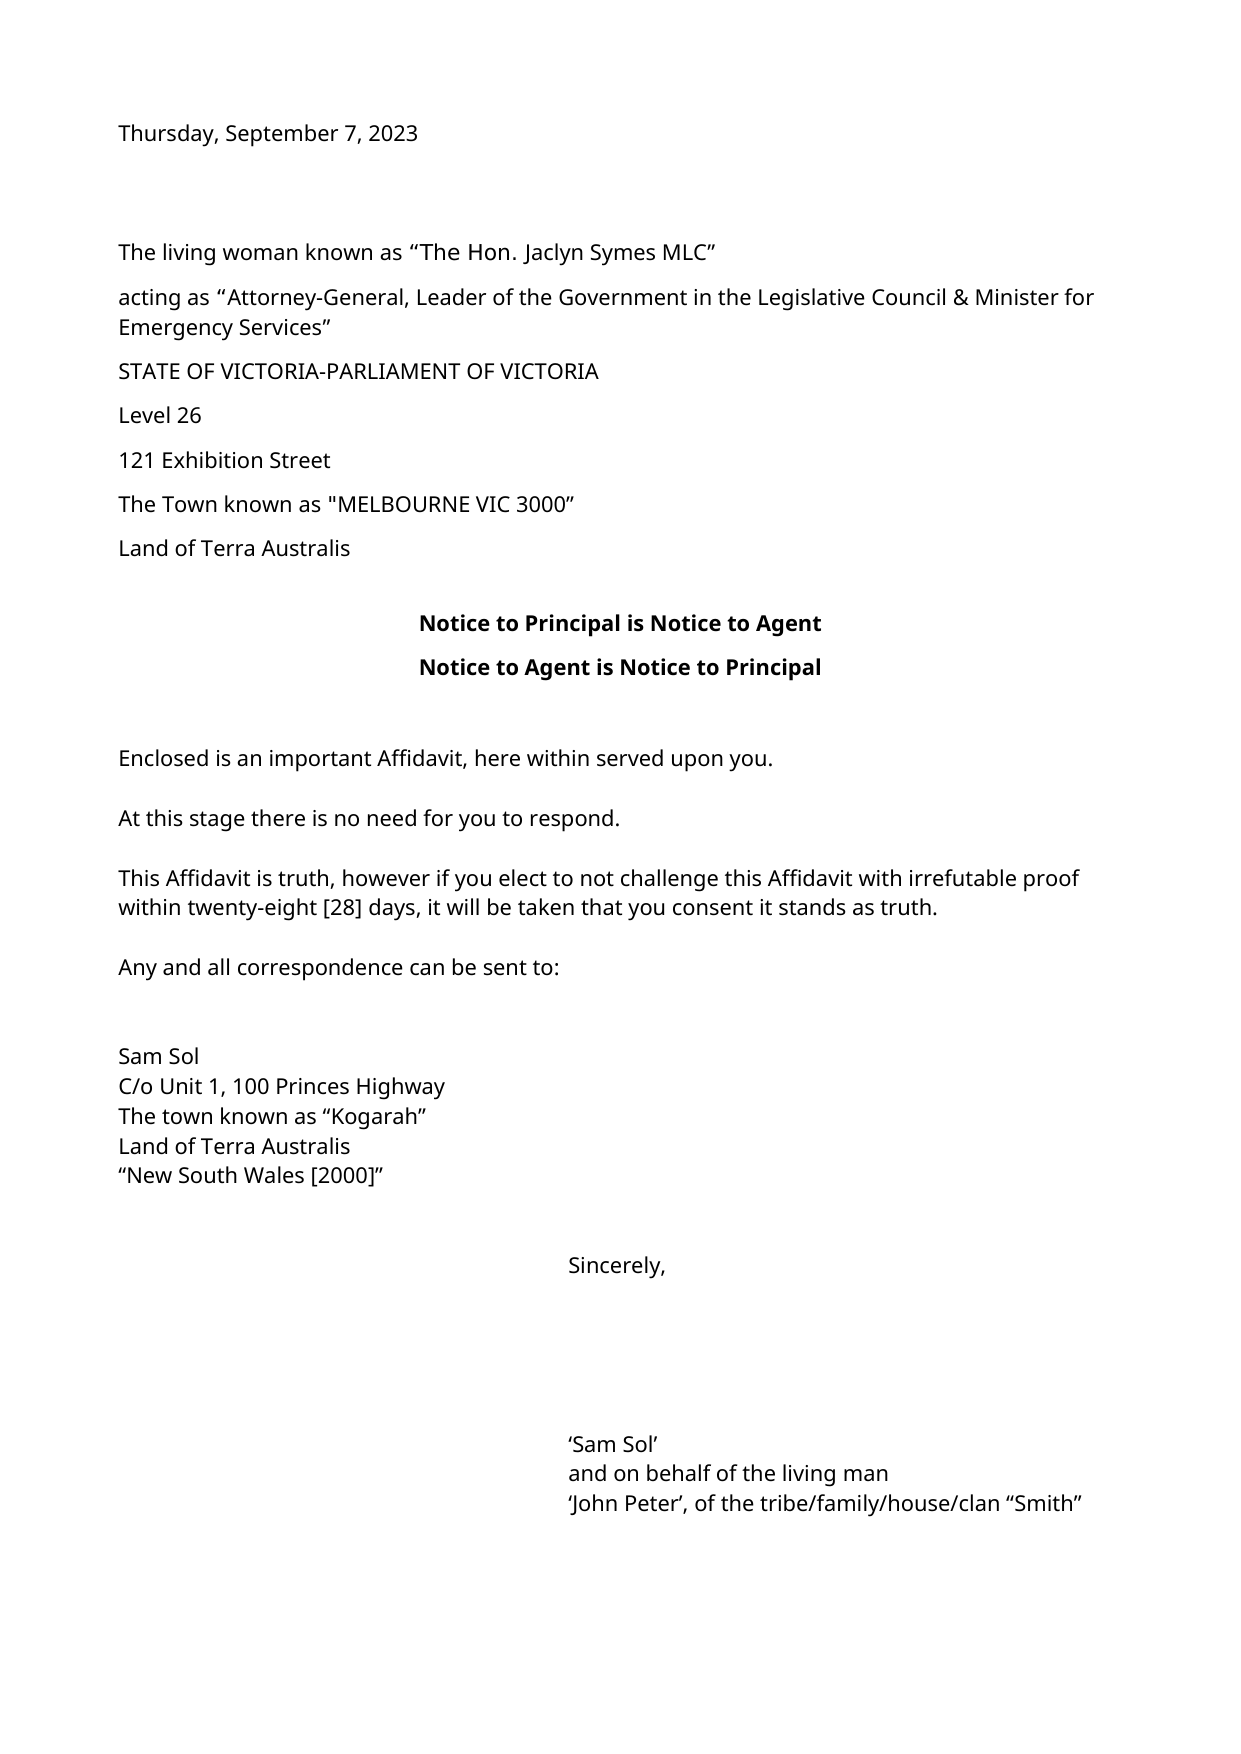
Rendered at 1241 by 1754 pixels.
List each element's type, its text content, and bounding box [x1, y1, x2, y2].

text “New South Wales [2000]” [118, 1160, 1122, 1190]
text ‘Sam Sol’ [568, 1428, 1122, 1458]
text 121 Exhibition Street [118, 444, 1122, 474]
text Level 26 [118, 400, 1122, 430]
text Sam Sol [118, 1041, 1122, 1071]
text The town known as “Kogarah” [118, 1101, 1122, 1131]
text C/o Unit 1, 100 Princes Highway [118, 1071, 1122, 1101]
text This Affidavit is truth, however if you elect to not challenge this Affidavit with irrefutable proof within twenty-eight [28] days, it will be taken that you consent it stands as truth. [118, 862, 1122, 922]
text Land of Terra Australis [118, 533, 1122, 563]
text The Town known as "MELBOURNE VIC 3000” [118, 489, 1122, 519]
text Sincerely, [568, 1250, 1122, 1279]
text Land of Terra Australis [118, 1131, 1122, 1160]
text acting as “Attorney-General, Leader of the Government in the Legislative Council & Minister for Emergency Services” [118, 282, 1122, 341]
text Any and all correspondence can be sent to: [118, 952, 1122, 982]
text STATE OF VICTORIA-PARLIAMENT OF VICTORIA [118, 356, 1122, 386]
text Enclosed is an important Affidavit, here within served upon you. [118, 743, 1122, 773]
text The living woman known as “The Hon. Jaclyn Symes MLC” [118, 237, 1122, 267]
text Notice to Agent is Notice to Principal [118, 652, 1122, 682]
text At this stage there is no need for you to respond. [118, 803, 1122, 833]
text ‘John Peter’, of the tribe/family/house/clan “Smith” [568, 1488, 1122, 1518]
text Notice to Principal is Notice to Agent [118, 607, 1122, 637]
text Thursday, September 7, 2023 [118, 118, 1122, 148]
text and on behalf of the living man [568, 1458, 1122, 1488]
